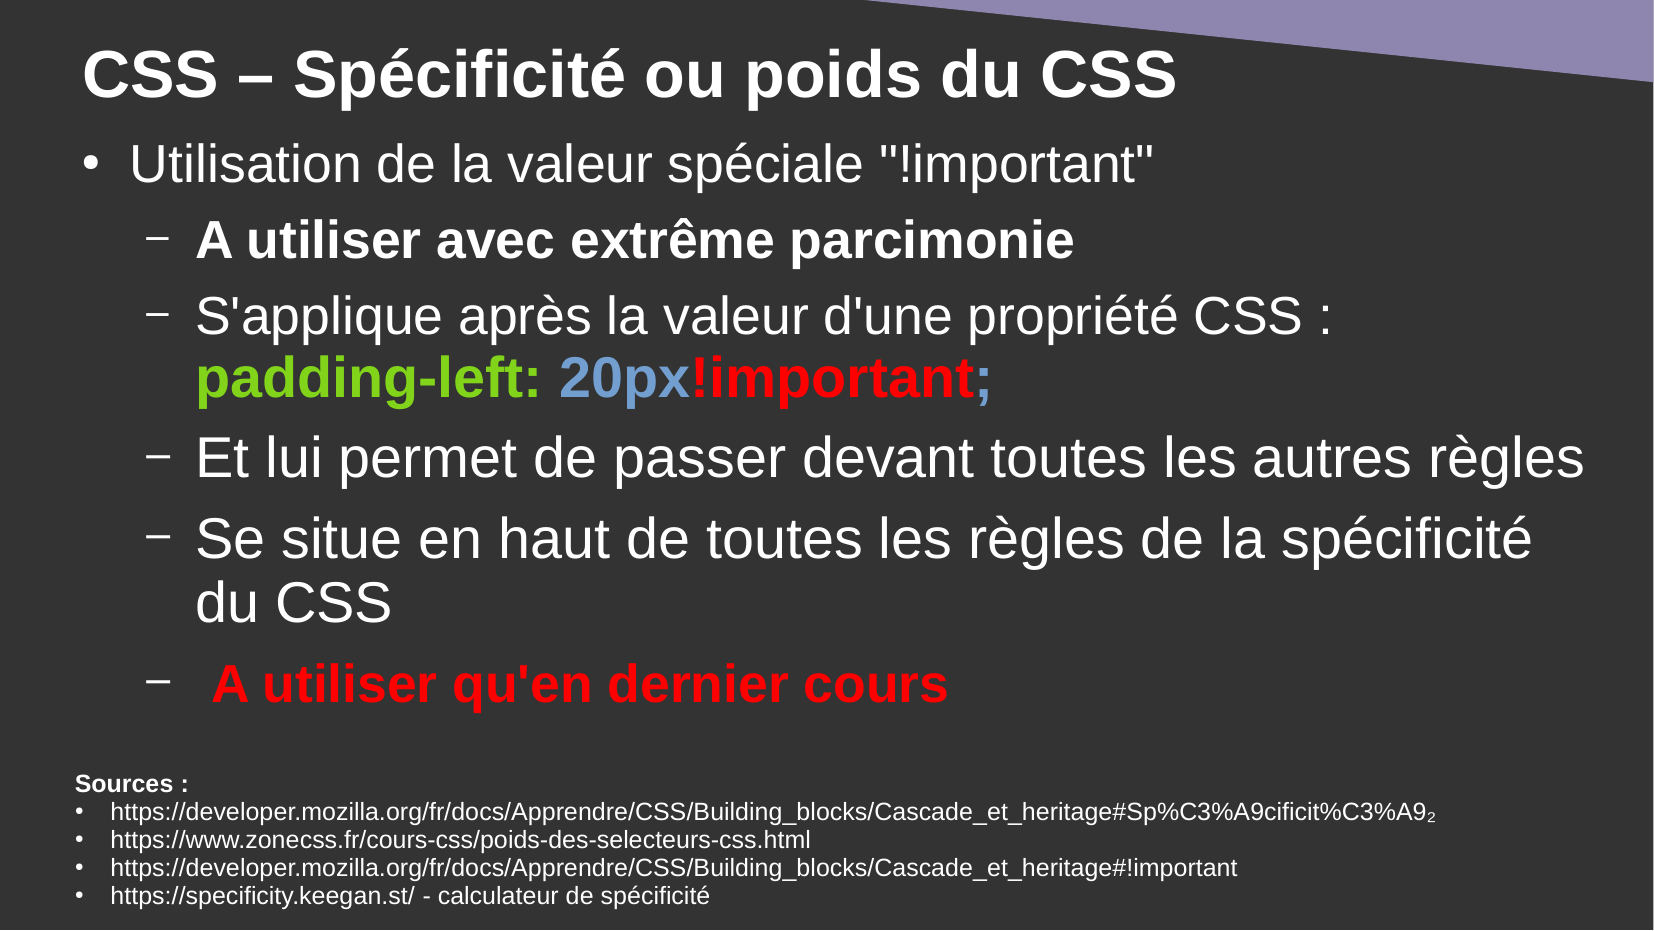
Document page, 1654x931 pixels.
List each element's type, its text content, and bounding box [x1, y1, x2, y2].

text_box [864, 0, 1654, 83]
text_box Sources : https://developer.mozilla.org/fr/docs/Apprendre/CSS/Building_blocks/Cascade_et_heritage#Sp%C3%A9cificit%C3%A9₂ https://www.zonecss.fr/cours-css/poids-des-selecteurs-css.html https://developer.mozilla.org/fr/docs/Apprendre/CSS/Building_blocks/Cascade_et_heritage#!important https://specificity.keegan.st/ - calculateur de spécificité [60, 762, 1546, 931]
list Utilisation de la valeur spéciale "!important" A utiliser avec extrême parcimonie S'applique après la valeur d'une propriété CSS : padding-left: 20px!important; Et lui permet de passer devant toutes les autres règles Se situe en haut de toutes les règles de la spécificité du CSS A utiliser qu'en dernier cours [64, 133, 1595, 725]
title CSS – Spécificité ou poids du CSS [82, 37, 1205, 122]
